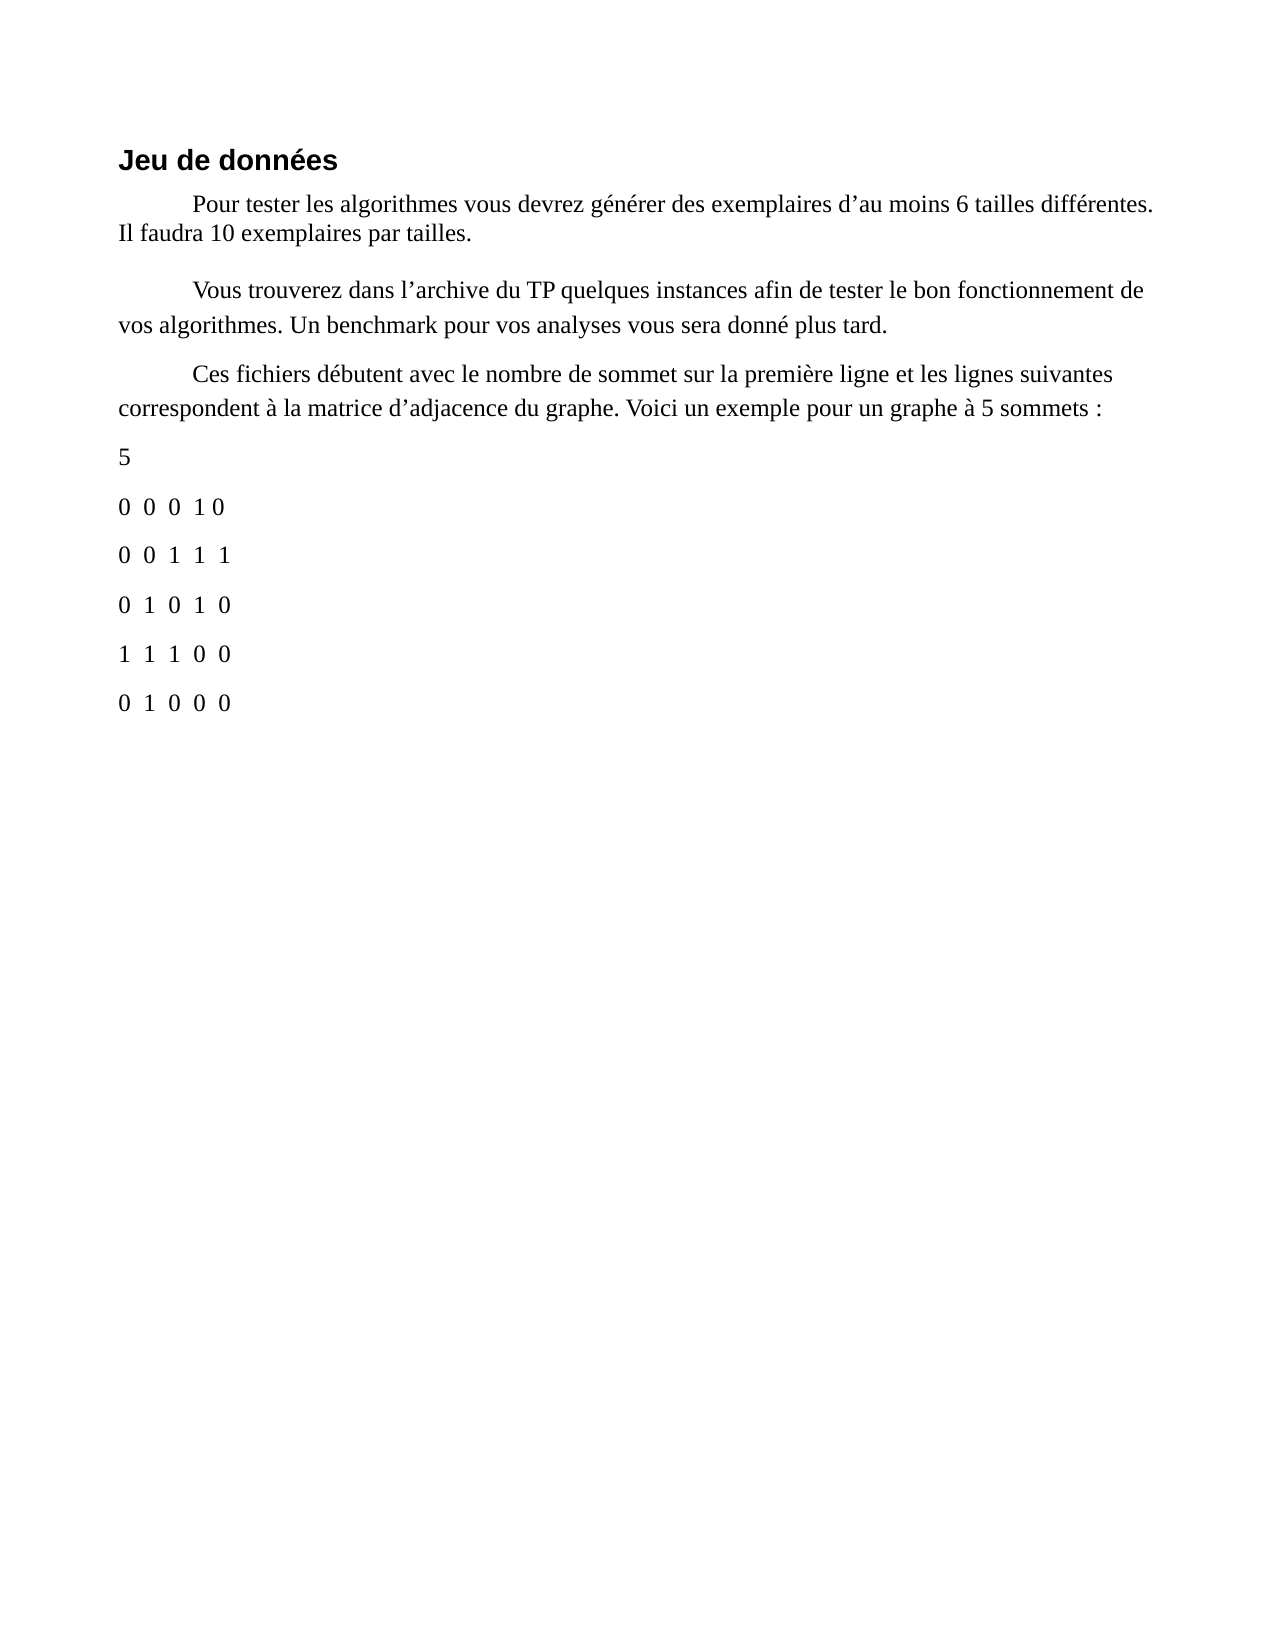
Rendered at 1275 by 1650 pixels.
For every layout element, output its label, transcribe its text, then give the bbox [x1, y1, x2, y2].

text Vous trouverez dans l’archive du TP quelques instances afin de tester le bon fonctionnement de vos algorithmes. Un benchmark pour vos analyses vous sera donné plus tard. [118, 275, 1157, 339]
subtitle Jeu de données [118, 143, 1157, 177]
text 0 1 0 0 0 [118, 688, 1157, 717]
text 5 [118, 442, 1157, 471]
text 0 0 0 1 0 [118, 492, 1157, 520]
text 0 0 1 1 1 [118, 541, 1157, 569]
text 0 1 0 1 0 [118, 590, 1157, 618]
text Pour tester les algorithmes vous devrez générer des exemplaires d’au moins 6 tailles différentes. Il faudra 10 exemplaires par tailles. [118, 189, 1157, 247]
text 1 1 1 0 0 [118, 639, 1157, 667]
text Ces fichiers débutent avec le nombre de sommet sur la première ligne et les lignes suivantes correspondent à la matrice d’adjacence du graphe. Voici un exemple pour un graphe à 5 sommets : [118, 359, 1157, 422]
